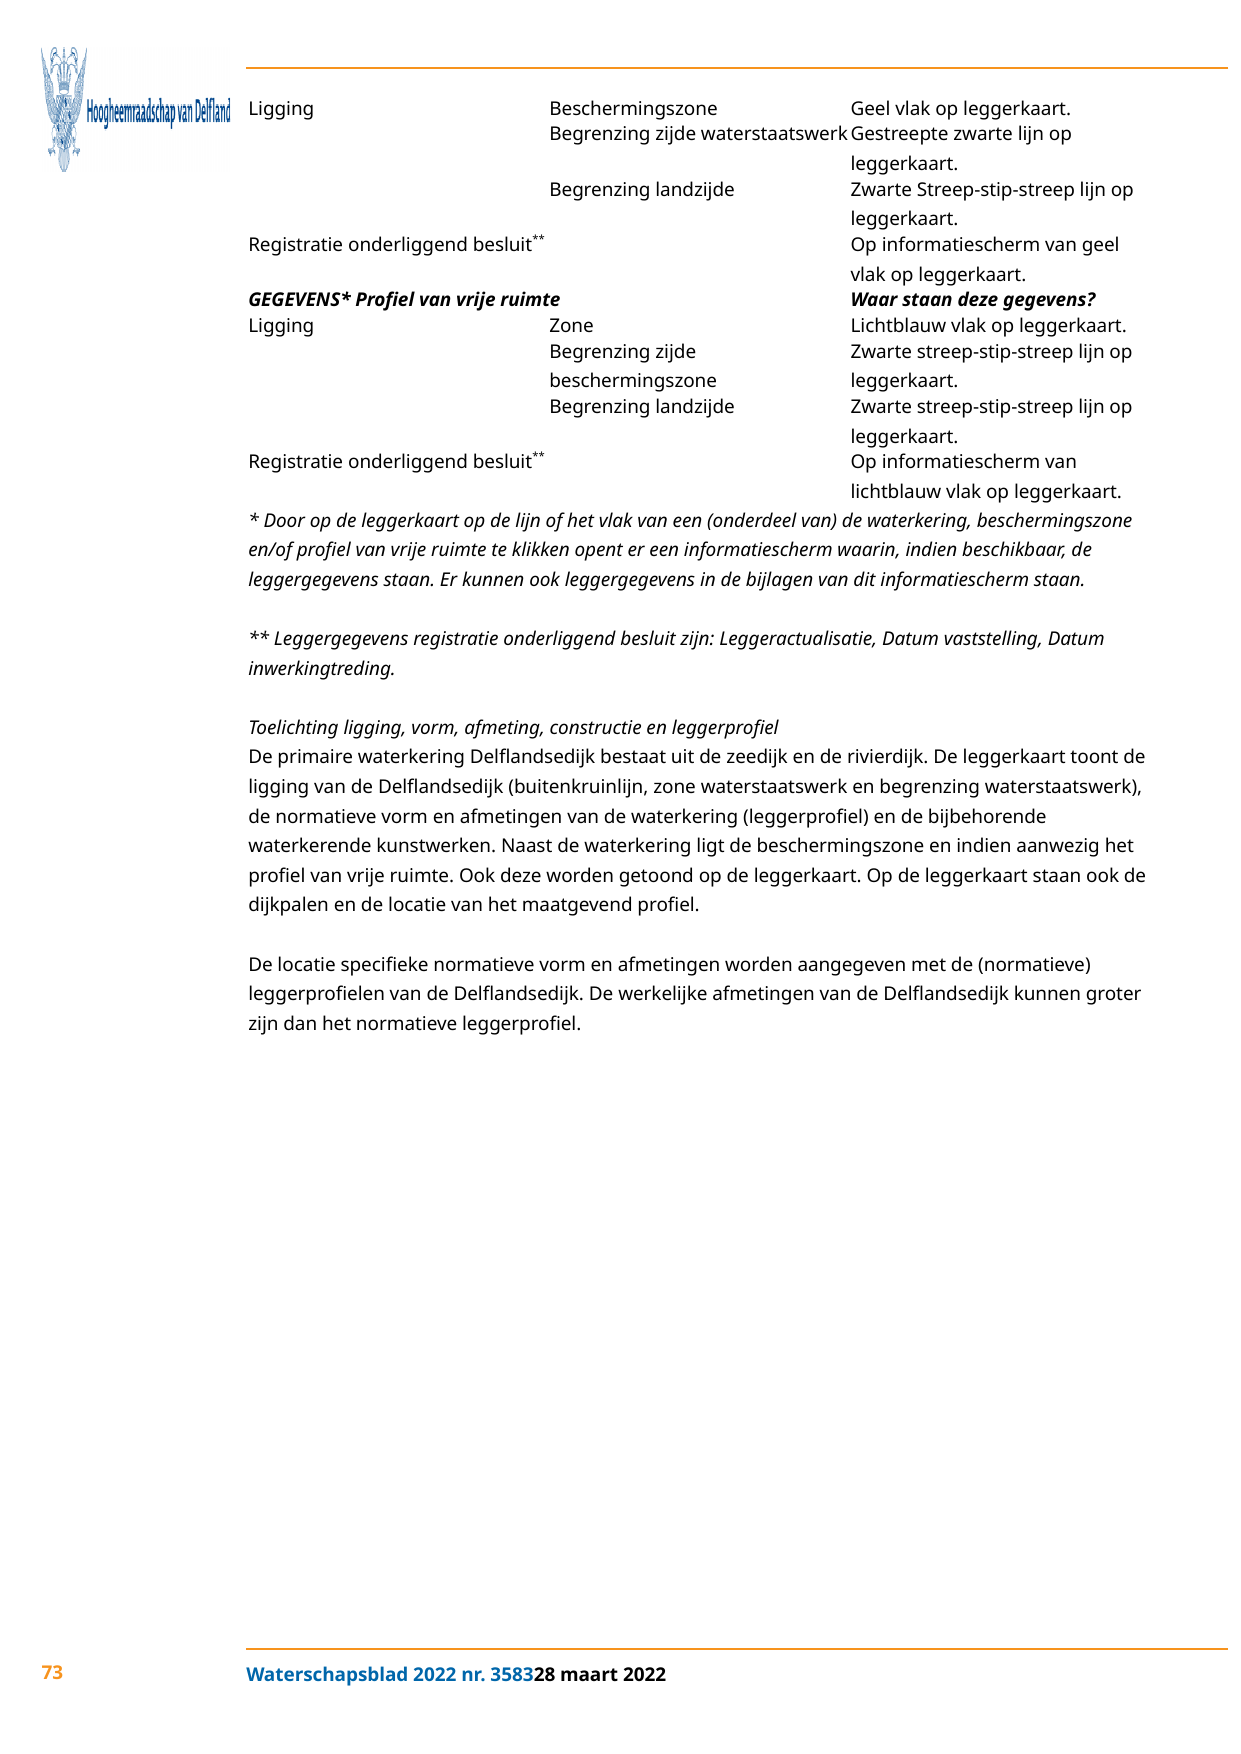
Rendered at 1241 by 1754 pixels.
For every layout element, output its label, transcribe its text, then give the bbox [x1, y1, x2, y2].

table_cell Op informatiescherm van geel vlak op leggerkaart. [850, 231, 1152, 286]
table_cell Begrenzing zijde beschermingszone [549, 338, 850, 393]
table_cell Beschermingszone [549, 95, 850, 121]
text De locatie specifieke normatieve vorm en afmetingen worden aangegeven met de (normatieve) leggerprofielen van de Delflandsedijk. De werkelijke afmetingen van de Delflandsedijk kunnen groter zijn dan het normatieve leggerprofiel. [248, 951, 1152, 1036]
table_cell Geel vlak op leggerkaart. [850, 95, 1152, 121]
table_cell Zwarte streep-stip-streep lijn op leggerkaart. [850, 338, 1152, 393]
table_cell Registratie onderliggend besluit** [248, 231, 850, 286]
table_cell GEGEVENS* Profiel van vrije ruimte [248, 286, 850, 312]
picture [41, 47, 231, 172]
table_cell Begrenzing landzijde [549, 393, 850, 448]
table_cell Op informatiescherm van lichtblauw vlak op leggerkaart. [850, 449, 1152, 504]
table_cell Begrenzing zijde waterstaatswerk [549, 121, 850, 176]
table_cell Gestreepte zwarte lijn op leggerkaart. [850, 121, 1152, 176]
table_cell Begrenzing landzijde [549, 176, 850, 231]
table_cell Ligging [248, 312, 549, 448]
table_cell Zwarte Streep-stip-streep lijn op leggerkaart. [850, 176, 1152, 231]
table_cell Registratie onderliggend besluit** [248, 449, 850, 504]
text ** Leggergegevens registratie onderliggend besluit zijn: Leggeractualisatie, Datum vaststelling, Datum inwerkingtreding. [248, 625, 1152, 681]
table_cell Zone [549, 312, 850, 338]
table_cell Waar staan deze gegevens? [850, 286, 1152, 312]
table_cell Zwarte streep-stip-streep lijn op leggerkaart. [850, 393, 1152, 448]
table_cell Ligging [248, 95, 549, 231]
text De primaire waterkering Delflandsedijk bestaat uit de zeedijk en de rivierdijk. De leggerkaart toont de ligging van de Delflandsedijk (buitenkruinlijn, zone waterstaatswerk en begrenzing waterstaatswerk), de normatieve vorm en afmetingen van de waterkering (leggerprofiel) en de bijbehorende waterkerende kunstwerken. Naast de waterkering ligt de beschermingszone en indien aanwezig het profiel van vrije ruimte. Ook deze worden getoond op de leggerkaart. Op de leggerkaart staan ook de dijkpalen en de locatie van het maatgevend profiel. [248, 744, 1152, 917]
text * Door op de leggerkaart op de lijn of het vlak van een (onderdeel van) de waterkering, beschermingszone en/of profiel van vrije ruimte te klikken opent er een informatiescherm waarin, indien beschikbaar, de leggergegevens staan. Er kunnen ook leggergegevens in de bijlagen van dit informatiescherm staan. [248, 507, 1152, 592]
text Toelichting ligging, vorm, afmeting, constructie en leggerprofiel [248, 714, 1152, 740]
table_cell Lichtblauw vlak op leggerkaart. [850, 312, 1152, 338]
